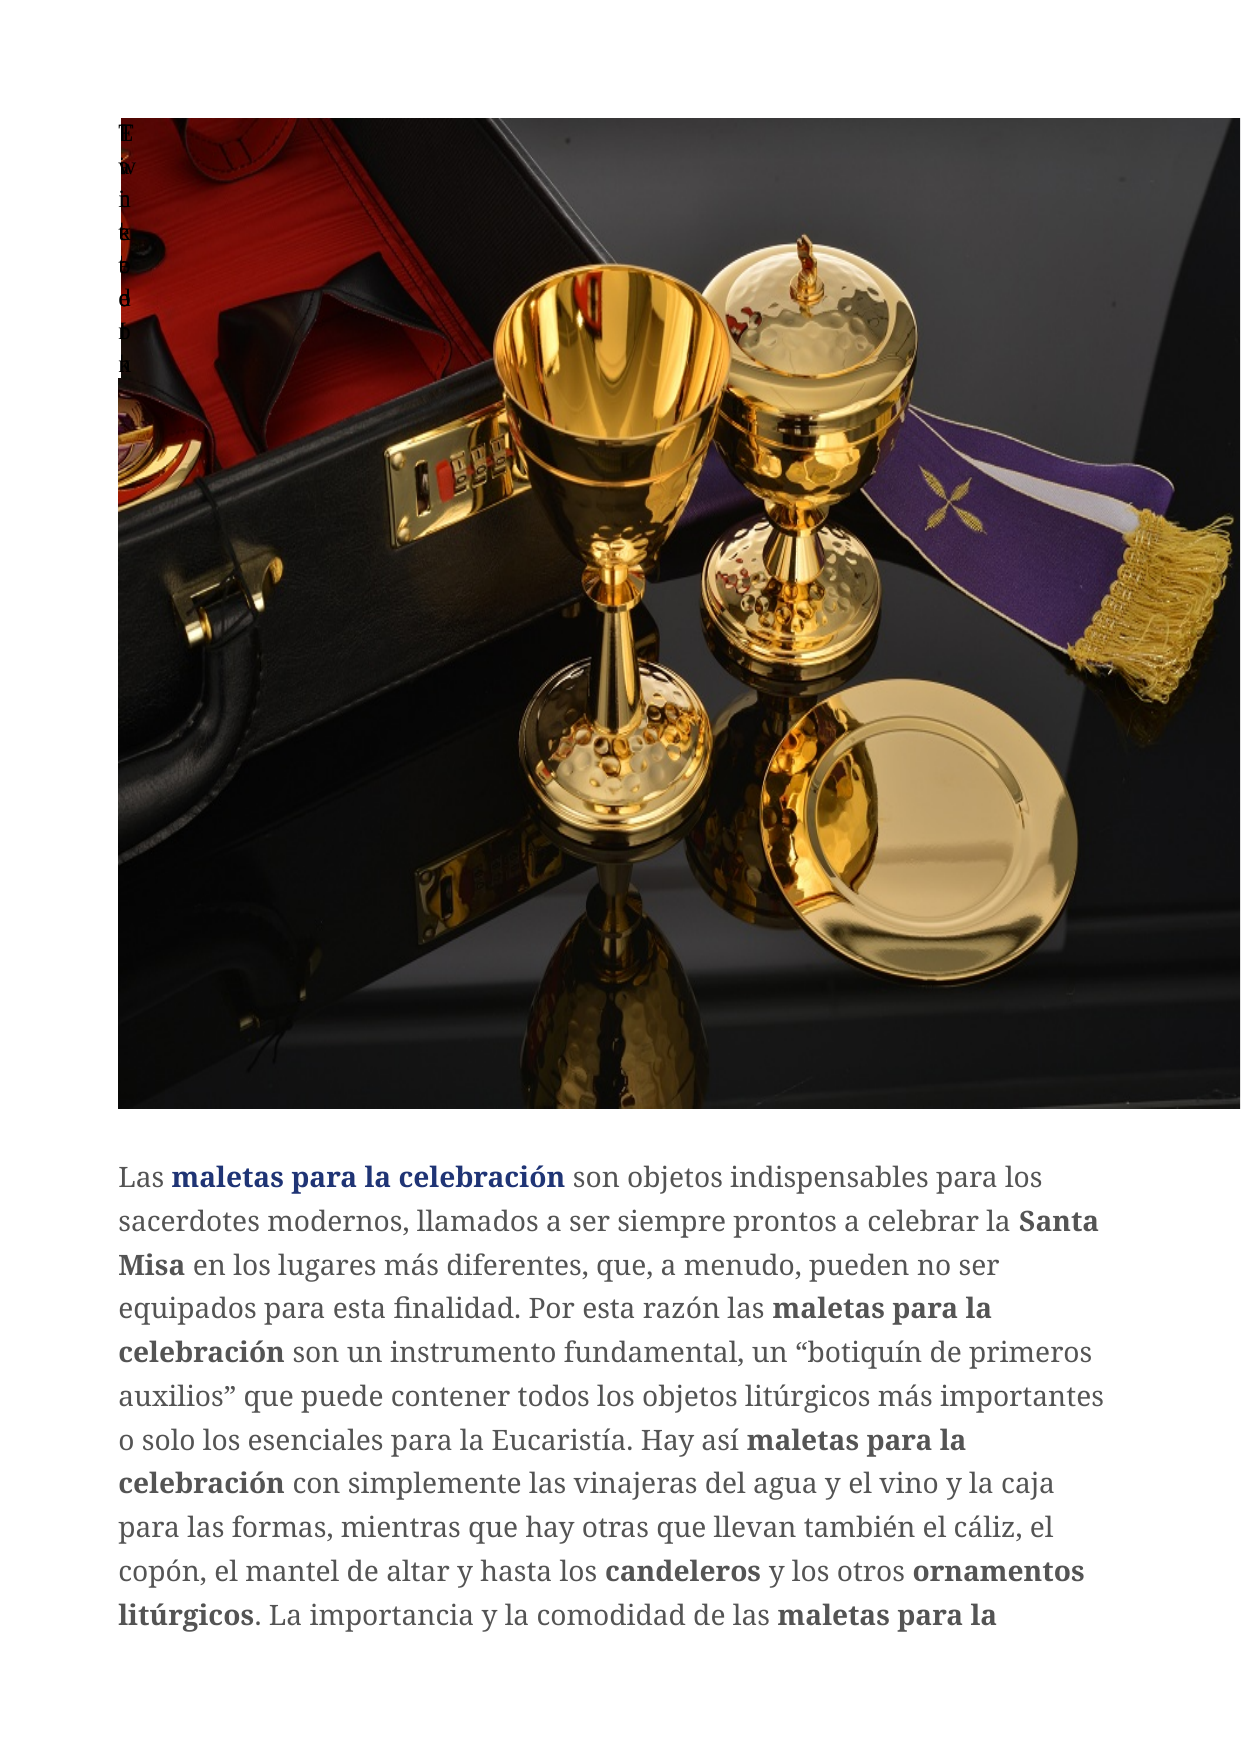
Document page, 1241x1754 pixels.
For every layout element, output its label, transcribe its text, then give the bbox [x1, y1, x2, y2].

picture [118, 118, 1241, 1109]
text Las maletas para la celebración son objetos indispensables para los sacerdotes modernos, llamados a ser siempre prontos a celebrar la Santa Misa en los lugares más diferentes, que, a menudo, pueden no ser equipados para esta finalidad. Por esta razón las maletas para la celebración son un instrumento fundamental, un “botiquín de primeros auxilios” que puede contener todos los objetos litúrgicos más importantes o solo los esenciales para la Eucaristía. Hay así maletas para la celebración con simplemente las vinajeras del agua y el vino y la caja para las formas, mientras que hay otras que llevan también el cáliz, el copón, el mantel de altar y hasta los candeleros y los otros ornamentos litúrgicos. La importancia y la comodidad de las maletas para la [118, 1152, 1122, 1633]
